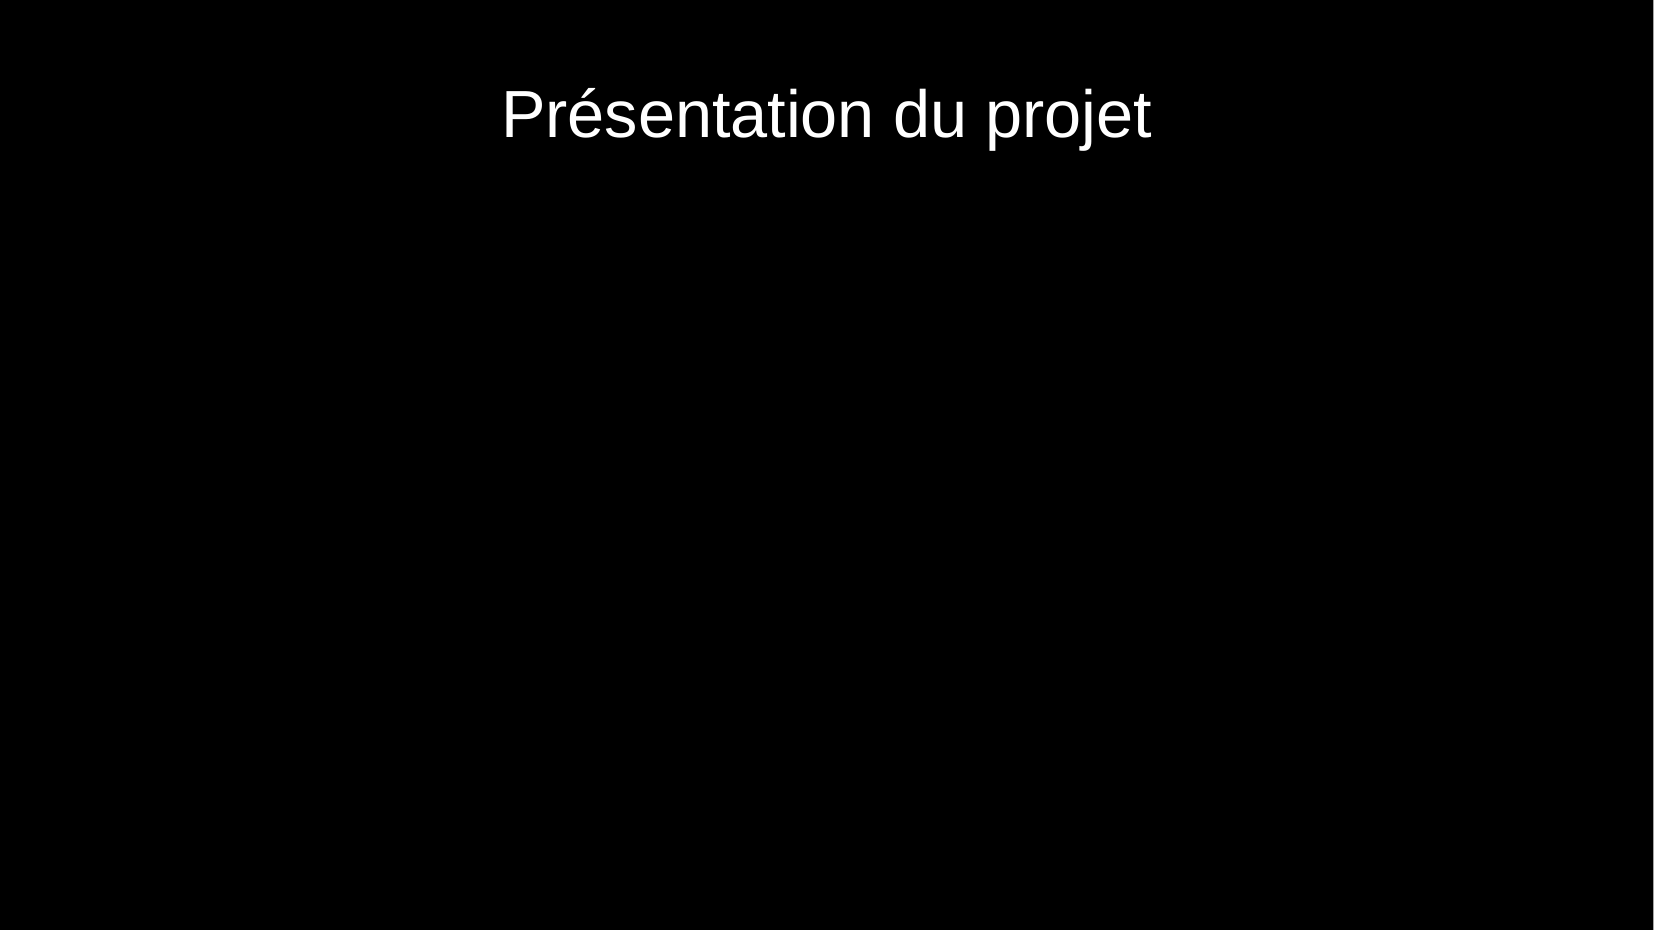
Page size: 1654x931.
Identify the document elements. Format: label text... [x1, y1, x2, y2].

title Présentation du projet [82, 37, 1571, 193]
